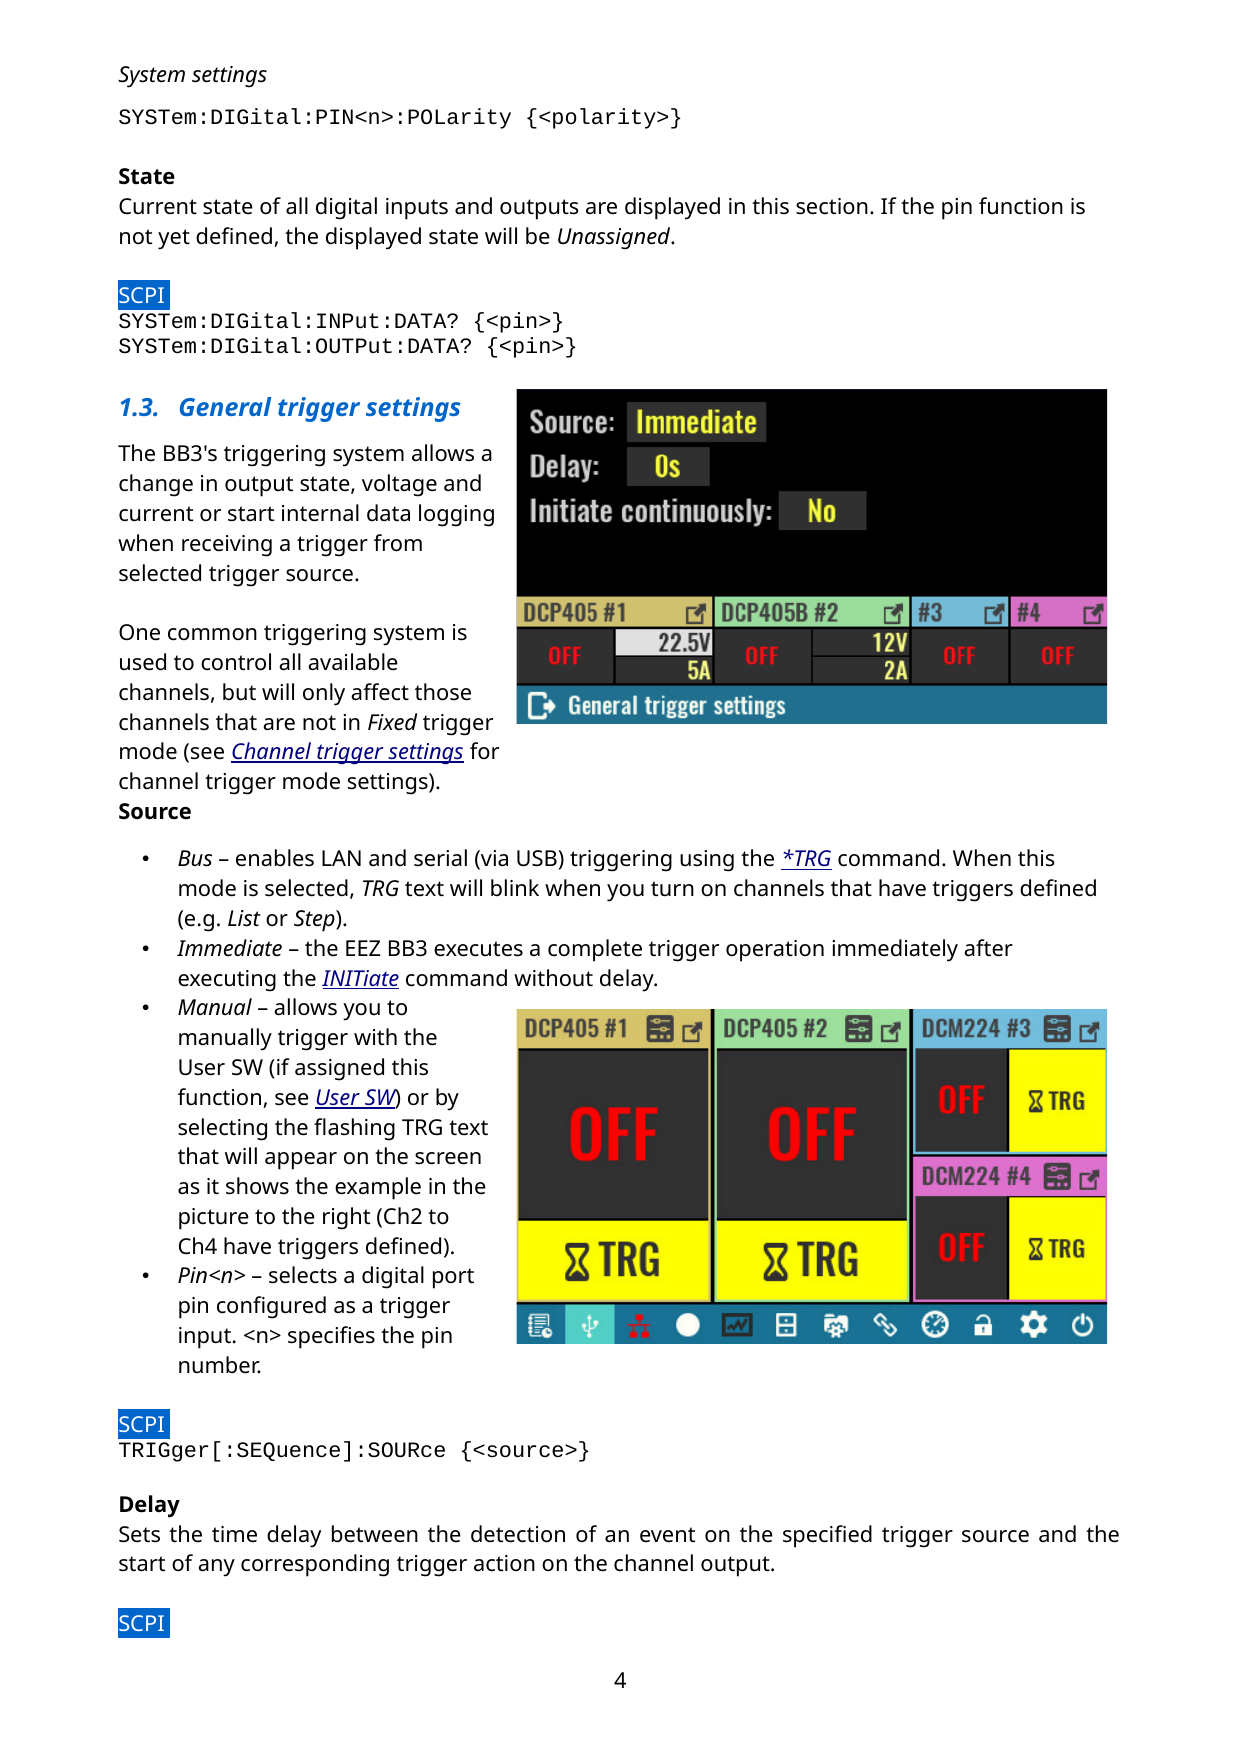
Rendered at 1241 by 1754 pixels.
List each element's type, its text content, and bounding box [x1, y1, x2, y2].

text SYSTem:DIGital:INPut:DATA? {<pin>} [118, 310, 1122, 335]
text State [118, 161, 1122, 191]
picture [516, 1009, 1108, 1344]
table_cell [501, 992, 1123, 1409]
text TRIGger[:SEQuence]:SOURce {<source>} [118, 1439, 1122, 1464]
text SCPI [118, 1409, 1122, 1439]
table_header General trigger settings The BB3's triggering system allows a change in output state, voltage and current or start internal data logging when receiving a trigger from selected trigger source. One common triggering system is used to control all available channels, but will only affect those channels that are not in Fixed trigger mode (see Channel trigger settings for channel trigger mode settings). [118, 390, 501, 796]
text Current state of all digital inputs and outputs are displayed in this section. If the pin function is not yet defined, the displayed state will be Unassigned. [118, 191, 1122, 251]
text SYSTem:DIGital:PIN<n>:POLarity {<polarity>} [118, 107, 1122, 131]
table_cell Manual – allows you to manually trigger with the User SW (if assigned this function, see User SW) or by selecting the flashing TRG text that will appear on the screen as it shows the example in the picture to the right (Ch2 to Ch4 have triggers defined). Pin<n> – selects a digital port pin configured as a trigger input. <n> specifies the pin number. [118, 992, 501, 1409]
table_cell Source Bus – enables LAN and serial (via USB) triggering using the *TRG command. When this mode is selected, TRG text will blink when you turn on channels that have triggers defined (e.g. List or Step). Immediate – the EEZ BB3 executes a complete trigger operation immediately after executing the INITiate command without delay. [118, 796, 1123, 992]
table_header [501, 390, 1123, 796]
text Delay [118, 1489, 1122, 1518]
text SCPI [118, 280, 1122, 310]
text SYSTem:DIGital:OUTPut:DATA? {<pin>} [118, 335, 1122, 360]
text Sets the time delay between the detection of an event on the specified trigger source and the start of any corresponding trigger action on the channel output. [118, 1518, 1122, 1578]
text SCPI [118, 1608, 1122, 1638]
picture [516, 389, 1108, 724]
